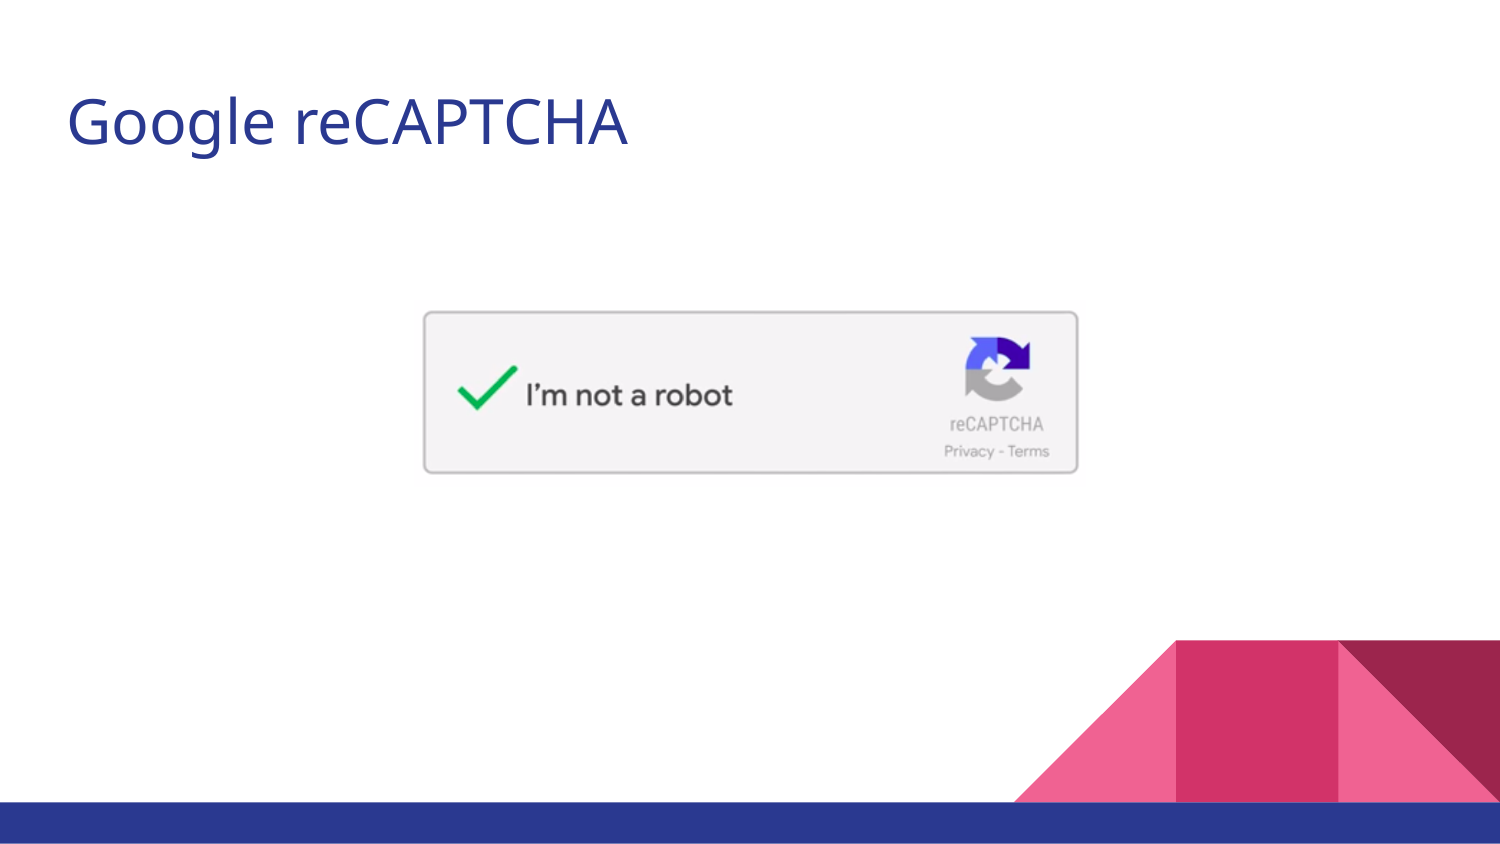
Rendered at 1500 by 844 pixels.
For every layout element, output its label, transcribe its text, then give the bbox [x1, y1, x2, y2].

title Google reCAPTCHA [51, 67, 1449, 167]
picture [414, 300, 1086, 487]
